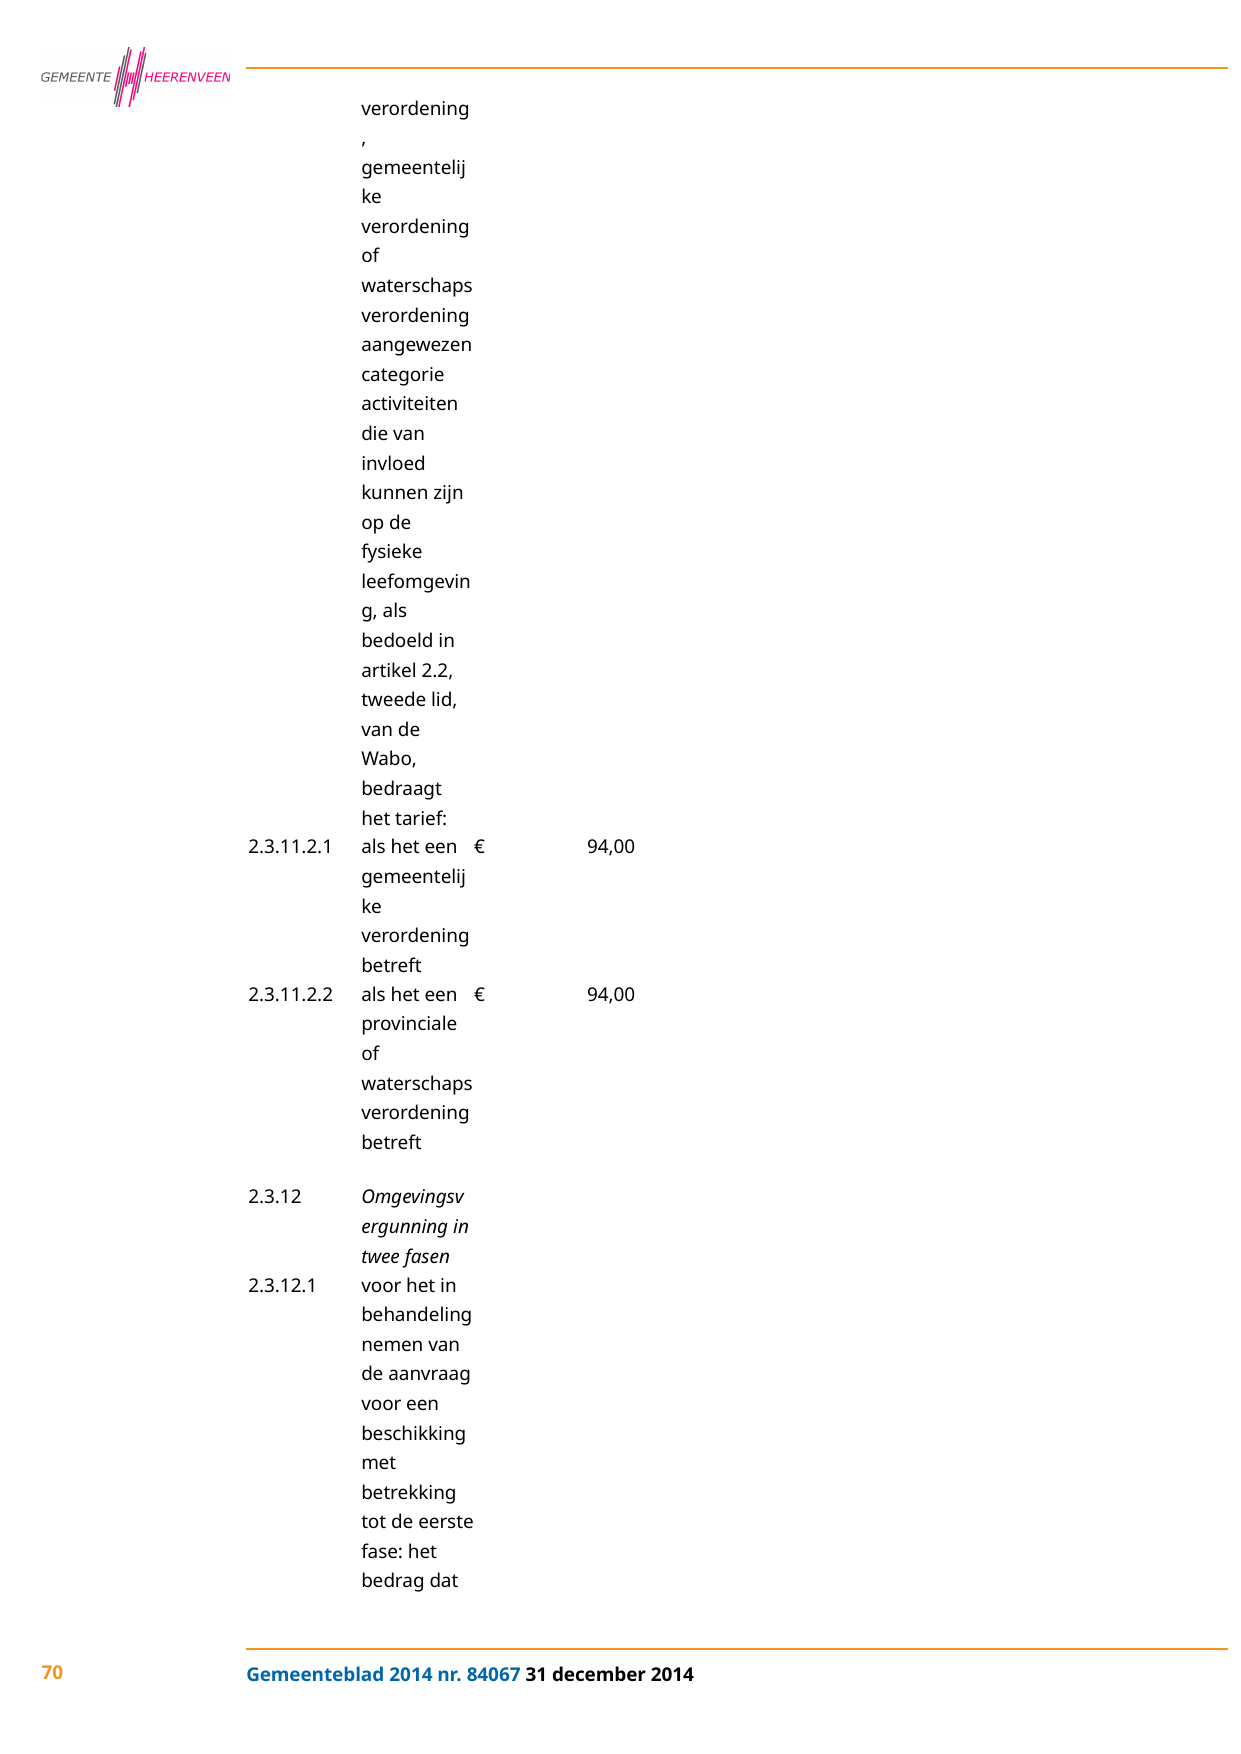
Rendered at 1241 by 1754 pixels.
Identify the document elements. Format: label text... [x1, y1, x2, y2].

table_cell € [474, 981, 587, 1158]
picture [41, 47, 231, 107]
table_cell Omgevingsvergunning in twee fasen [361, 1184, 474, 1272]
table_cell [248, 95, 361, 834]
table_cell verordening, gemeentelijke verordening of waterschapsverordening aangewezen categorie activiteiten die van invloed kunnen zijn op de fysieke leefomgeving, als bedoeld in artikel 2.2, tweede lid, van de Wabo, bedraagt het tarief: [361, 95, 474, 834]
table_cell als het een provinciale of waterschapsverordening betreft [361, 981, 474, 1158]
table_cell [474, 95, 587, 834]
table_cell [587, 95, 700, 834]
table_cell [248, 1158, 361, 1184]
table_cell 2.3.11.2.1 [248, 834, 361, 981]
table_cell als het een gemeentelijke verordening betreft [361, 834, 474, 981]
table_cell [361, 1158, 474, 1184]
table_cell [587, 1272, 700, 1593]
table_cell 94,00 [587, 981, 700, 1158]
table_cell [587, 1184, 700, 1272]
table_cell 2.3.11.2.2 [248, 981, 361, 1158]
table_cell 94,00 [587, 834, 700, 981]
table_cell [587, 1158, 700, 1184]
table_cell [474, 1158, 587, 1184]
table_cell [474, 1272, 587, 1593]
table_cell € [474, 834, 587, 981]
table_cell voor het in behandeling nemen van de aanvraag voor een beschikking met betrekking tot de eerste fase: het bedrag dat [361, 1272, 474, 1593]
table_cell 2.3.12 [248, 1184, 361, 1272]
table_cell 2.3.12.1 [248, 1272, 361, 1593]
table_cell [474, 1184, 587, 1272]
